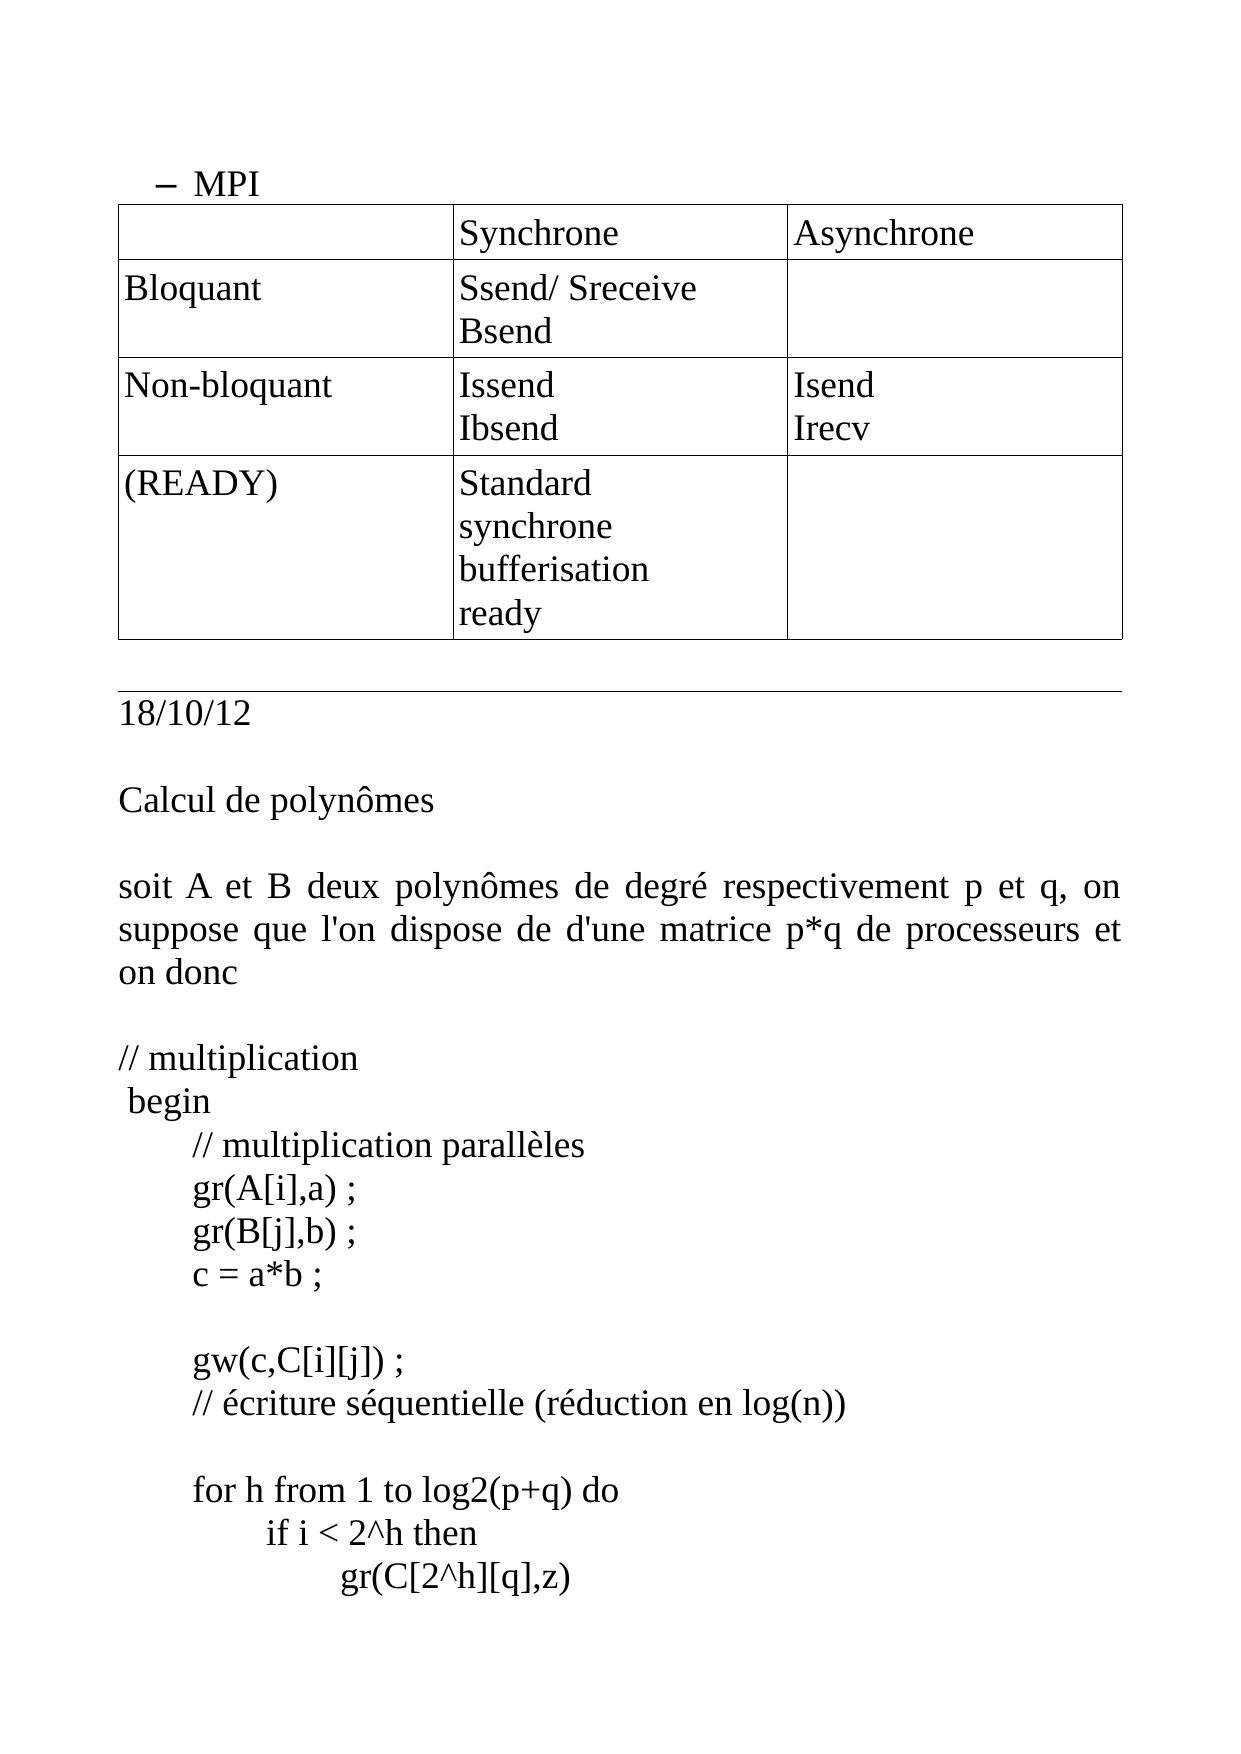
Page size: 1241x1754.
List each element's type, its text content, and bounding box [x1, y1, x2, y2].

table_header Synchrone [454, 205, 787, 259]
text c = a*b ; [118, 1251, 1122, 1294]
table_header [119, 205, 453, 259]
text // multiplication parallèles [118, 1122, 1122, 1165]
text gr(A[i],a) ; [118, 1165, 1122, 1208]
table_cell Ssend/ Sreceive Bsend [454, 260, 787, 357]
table_cell Isend Irecv [788, 358, 1122, 455]
text // écriture séquentielle (réduction en log(n)) [118, 1381, 1122, 1424]
list MPI [156, 161, 1122, 204]
text for h from 1 to log2(p+q) do [118, 1467, 1122, 1510]
table_cell [788, 260, 1122, 357]
table_cell (READY) [119, 456, 453, 639]
text if i < 2^h then [118, 1510, 1122, 1553]
table_cell Non-bloquant [119, 358, 453, 455]
table_cell Issend Ibsend [454, 358, 787, 455]
text // multiplication [118, 1036, 1122, 1079]
table_header Asynchrone [788, 205, 1122, 259]
text begin [118, 1079, 1122, 1122]
table_cell Bloquant [119, 260, 453, 357]
text gw(c,C[i][j]) ; [118, 1338, 1122, 1381]
text Calcul de polynômes [118, 777, 1122, 820]
text gr(B[j],b) ; [118, 1208, 1122, 1251]
text gr(C[2^h][q],z) [118, 1553, 1122, 1596]
text soit A et B deux polynômes de degré respectivement p et q, on suppose que l'on dispose de d'une matrice p*q de processeurs et on donc [118, 863, 1122, 993]
table_cell Standard synchrone bufferisation ready [454, 456, 787, 639]
table_cell [788, 456, 1122, 639]
text 18/10/12 [118, 692, 1122, 734]
